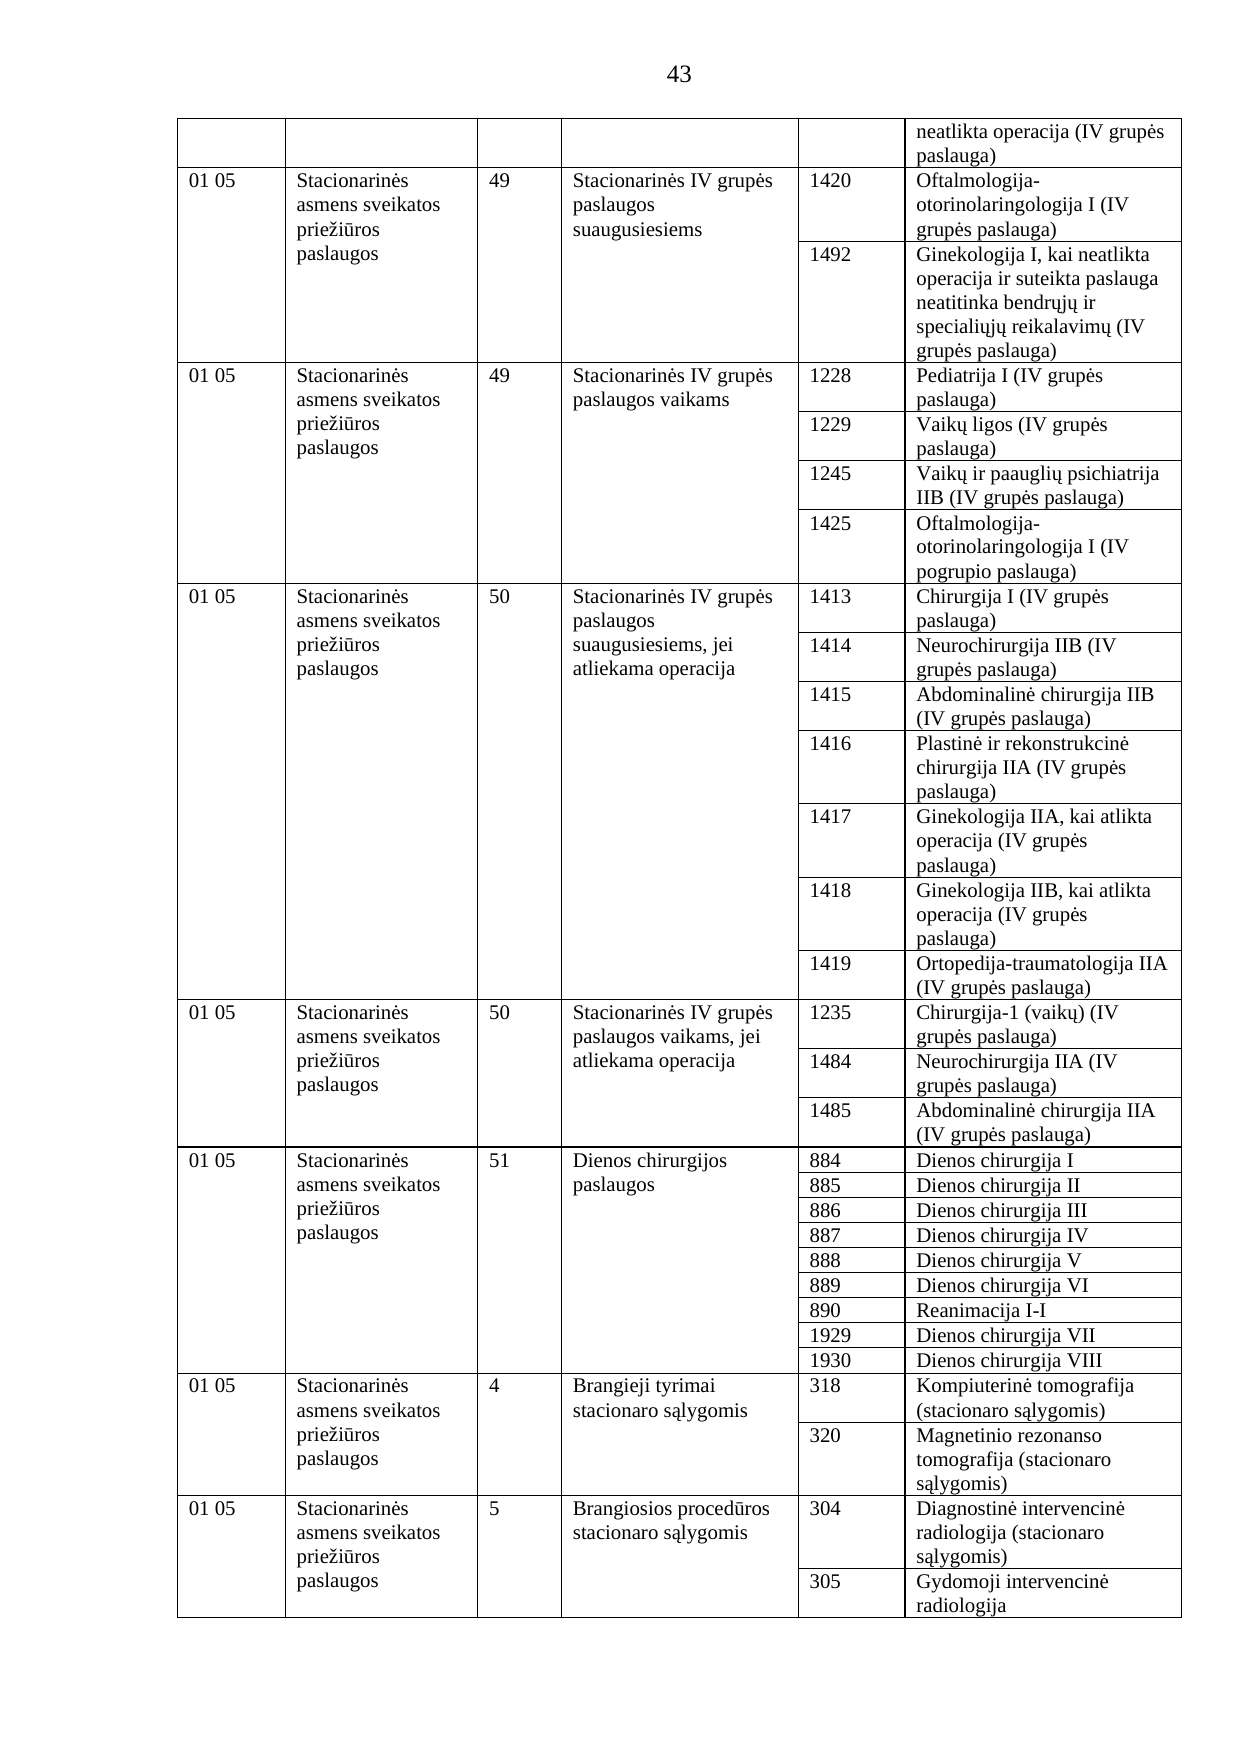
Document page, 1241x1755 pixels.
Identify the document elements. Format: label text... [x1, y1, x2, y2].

table_cell Diagnostinė intervencinė radiologija (stacionaro sąlygomis) [906, 1496, 1181, 1568]
table_cell 01 05 [178, 584, 285, 999]
table_cell Abdominalinė chirurgija IIA (IV grupės paslauga) [906, 1098, 1181, 1146]
table_cell Dienos chirurgija III [906, 1198, 1181, 1222]
table_cell 1417 [799, 804, 904, 877]
table_cell Chirurgija-1 (vaikų) (IV grupės paslauga) [906, 1000, 1181, 1048]
table_cell 1425 [799, 510, 904, 583]
table_cell Neurochirurgija IIA (IV grupės paslauga) [906, 1049, 1181, 1097]
table_cell 1418 [799, 878, 904, 950]
table_cell 1229 [799, 412, 904, 460]
table_cell neatlikta operacija (IV grupės paslauga) [906, 119, 1181, 167]
table_cell 5 [478, 1496, 561, 1617]
table_cell 1245 [799, 461, 904, 509]
table_cell 1235 [799, 1000, 904, 1048]
table_cell 1484 [799, 1049, 904, 1097]
table_cell 01 05 [178, 1496, 285, 1617]
table_cell Pediatrija I (IV grupės paslauga) [906, 363, 1181, 411]
table_cell 01 05 [178, 168, 285, 362]
table_cell Stacionarinės IV grupės paslaugos vaikams, jei atliekama operacija [562, 1000, 798, 1146]
table_cell Ginekologija IIA, kai atlikta operacija (IV grupės paslauga) [906, 804, 1181, 877]
table_cell 51 [478, 1148, 561, 1372]
table_cell 49 [478, 363, 561, 583]
table_cell 304 [799, 1496, 904, 1568]
table_cell 01 05 [178, 1148, 285, 1372]
table_cell Reanimacija I-I [906, 1298, 1181, 1322]
table_cell 1419 [799, 951, 904, 999]
table_cell 889 [799, 1273, 904, 1297]
table_cell 305 [799, 1569, 904, 1617]
table_cell Stacionarinės asmens sveikatos priežiūros paslaugos [286, 1374, 477, 1495]
table_cell Stacionarinės asmens sveikatos priežiūros paslaugos [286, 1496, 477, 1617]
table_cell 1415 [799, 682, 904, 730]
table_cell 01 05 [178, 1374, 285, 1495]
table_cell 886 [799, 1198, 904, 1222]
table_cell Dienos chirurgija VI [906, 1273, 1181, 1297]
table_cell 01 05 [178, 363, 285, 583]
table_cell Vaikų ir paauglių psichiatrija IIB (IV grupės paslauga) [906, 461, 1181, 509]
table_cell Stacionarinės asmens sveikatos priežiūros paslaugos [286, 363, 477, 583]
table_cell 4 [478, 1374, 561, 1495]
table_cell 885 [799, 1173, 904, 1197]
table_cell Neurochirurgija IIB (IV grupės paslauga) [906, 633, 1181, 681]
table_cell 49 [478, 168, 561, 362]
table_cell Dienos chirurgija IV [906, 1223, 1181, 1247]
table_cell [478, 119, 561, 167]
table_cell Chirurgija I (IV grupės paslauga) [906, 584, 1181, 632]
table_cell 50 [478, 1000, 561, 1146]
table_cell Stacionarinės asmens sveikatos priežiūros paslaugos [286, 1148, 477, 1372]
table_cell 1930 [799, 1348, 904, 1372]
table_cell Kompiuterinė tomografija (stacionaro sąlygomis) [906, 1374, 1181, 1422]
table_cell Stacionarinės IV grupės paslaugos suaugusiesiems [562, 168, 798, 362]
table_cell 884 [799, 1148, 904, 1172]
table_cell Dienos chirurgija VIII [906, 1348, 1181, 1372]
table_cell Stacionarinės asmens sveikatos priežiūros paslaugos [286, 168, 477, 362]
table_cell [286, 119, 477, 167]
table_cell 1416 [799, 731, 904, 803]
table_cell Gydomoji intervencinė radiologija [906, 1569, 1181, 1617]
table_cell Stacionarinės asmens sveikatos priežiūros paslaugos [286, 1000, 477, 1146]
table_cell Vaikų ligos (IV grupės paslauga) [906, 412, 1181, 460]
table_cell Stacionarinės IV grupės paslaugos suaugusiesiems, jei atliekama operacija [562, 584, 798, 999]
table_cell 1492 [799, 242, 904, 362]
table_cell Stacionarinės IV grupės paslaugos vaikams [562, 363, 798, 583]
table_cell Plastinė ir rekonstrukcinė chirurgija IIA (IV grupės paslauga) [906, 731, 1181, 803]
table_cell 50 [478, 584, 561, 999]
table_cell Dienos chirurgija V [906, 1248, 1181, 1272]
table_cell 890 [799, 1298, 904, 1322]
table_cell Abdominalinė chirurgija IIB (IV grupės paslauga) [906, 682, 1181, 730]
table_cell [562, 119, 798, 167]
table_cell 888 [799, 1248, 904, 1272]
table_cell Dienos chirurgija II [906, 1173, 1181, 1197]
table_cell 318 [799, 1374, 904, 1422]
table_cell 1485 [799, 1098, 904, 1146]
table_cell Brangieji tyrimai stacionaro sąlygomis [562, 1374, 798, 1495]
table_cell 320 [799, 1423, 904, 1495]
table_cell [799, 119, 904, 167]
table_cell [178, 119, 285, 167]
table_cell 887 [799, 1223, 904, 1247]
table_cell Ginekologija IIB, kai atlikta operacija (IV grupės paslauga) [906, 878, 1181, 950]
table_cell 1228 [799, 363, 904, 411]
table_cell Oftalmologija-otorinolaringologija I (IV grupės paslauga) [906, 168, 1181, 241]
table_cell 01 05 [178, 1000, 285, 1146]
table_cell Ortopedija-traumatologija IIA (IV grupės paslauga) [906, 951, 1181, 999]
table_cell Dienos chirurgija VII [906, 1323, 1181, 1347]
table_cell Oftalmologija-otorinolaringologija I (IV pogrupio paslauga) [906, 510, 1181, 583]
table_cell Brangiosios procedūros stacionaro sąlygomis [562, 1496, 798, 1617]
table_cell 1929 [799, 1323, 904, 1347]
table_cell 1413 [799, 584, 904, 632]
table_cell Ginekologija I, kai neatlikta operacija ir suteikta paslauga neatitinka bendrųjų ir specialiųjų reikalavimų (IV grupės paslauga) [906, 242, 1181, 362]
table_cell Stacionarinės asmens sveikatos priežiūros paslaugos [286, 584, 477, 999]
table_cell 1420 [799, 168, 904, 241]
table_cell Magnetinio rezonanso tomografija (stacionaro sąlygomis) [906, 1423, 1181, 1495]
table_cell 1414 [799, 633, 904, 681]
table_cell Dienos chirurgija I [906, 1148, 1181, 1172]
table_cell Dienos chirurgijos paslaugos [562, 1148, 798, 1372]
